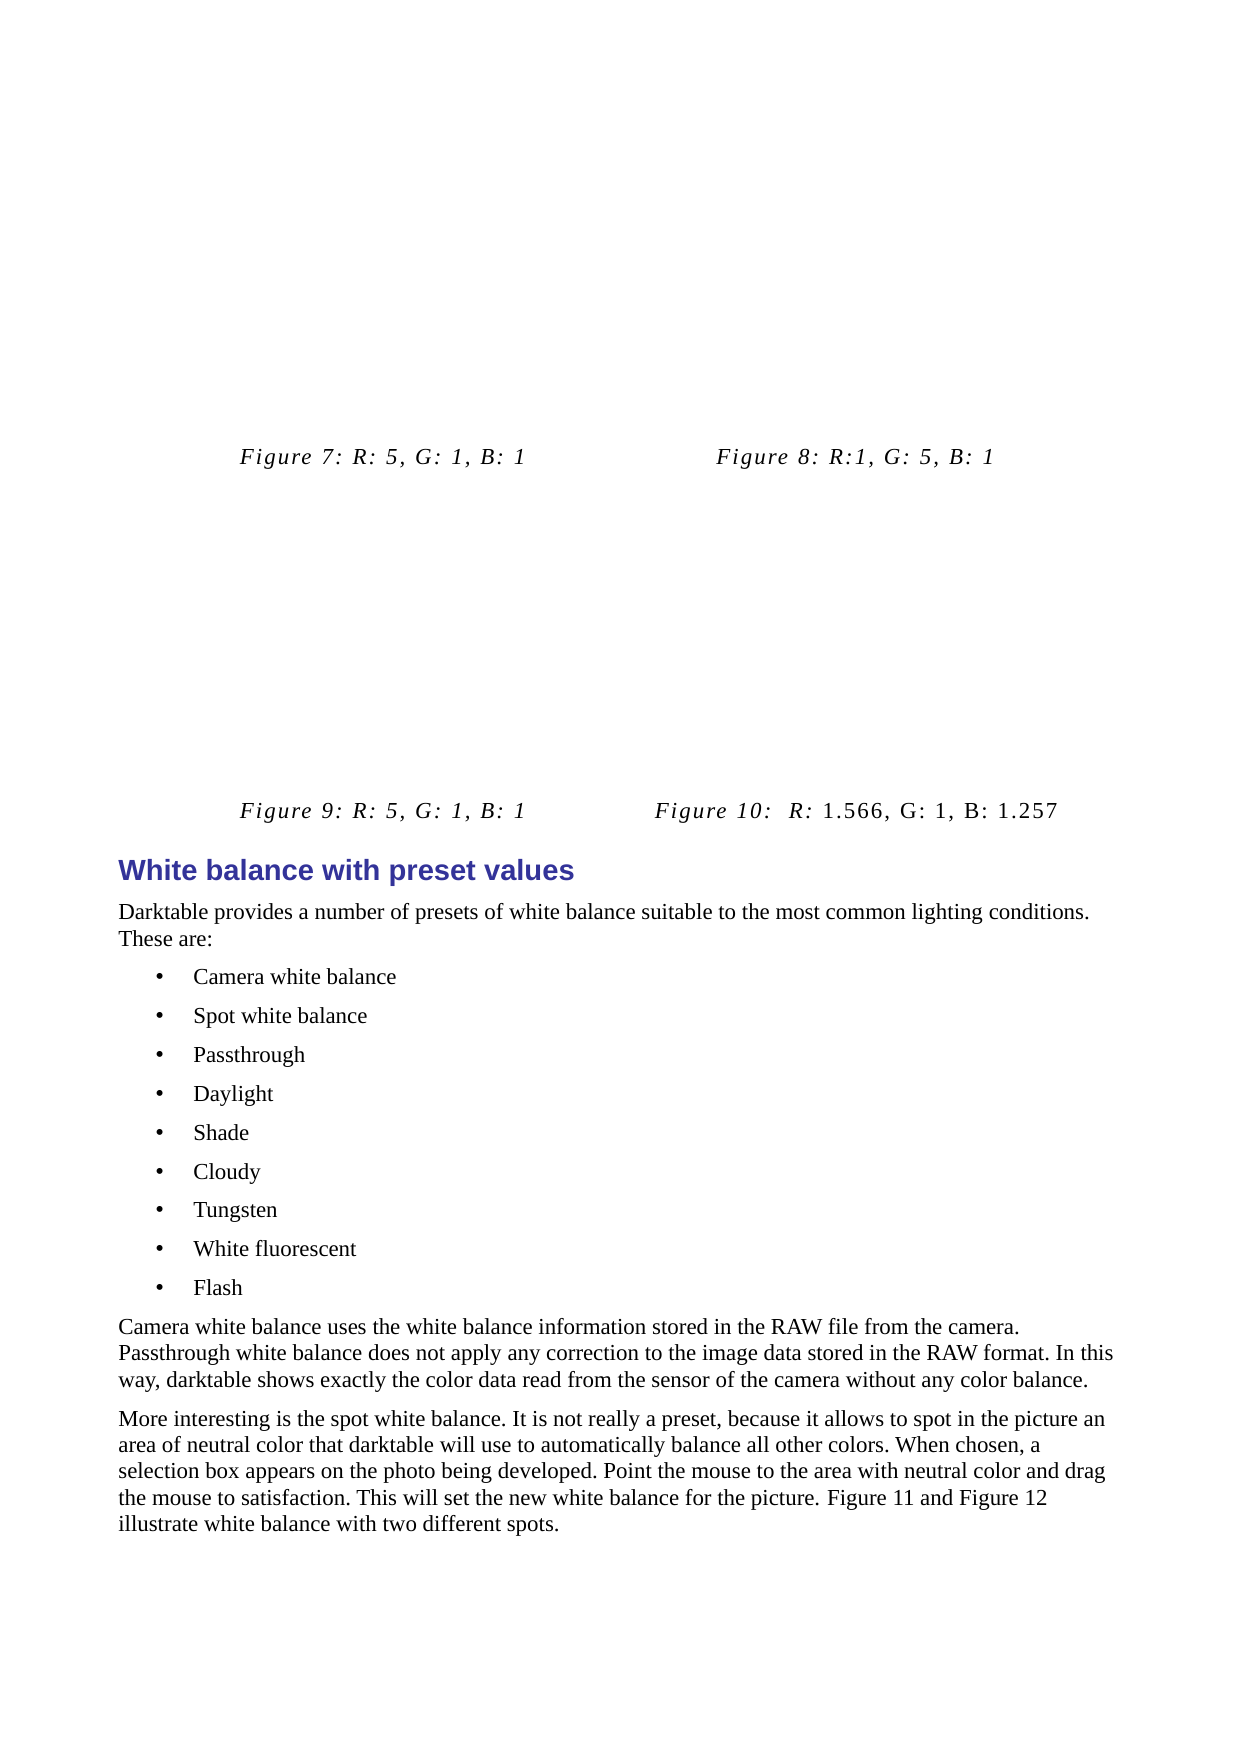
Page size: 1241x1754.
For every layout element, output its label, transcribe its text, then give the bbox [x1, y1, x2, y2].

text Figure 8: R:1, G: 5, B: 1 [650, 130, 1063, 469]
text Figure 7: R: 5, G: 1, B: 1 [177, 130, 590, 469]
list Spot white balance [156, 1002, 1122, 1029]
list White fluorescent [156, 1235, 1122, 1262]
text Camera white balance uses the white balance information stored in the RAW file from the camera. Passthrough white balance does not apply any correction to the image data stored in the RAW format. In this way, darktable shows exactly the color data read from the sensor of the camera without any color balance. [118, 1313, 1122, 1392]
list Passthrough [156, 1041, 1122, 1067]
text More interesting is the spot white balance. It is not really a preset, because it allows to spot in the picture an area of neutral color that darktable will use to automatically balance all other colors. When chosen, a selection box appears on the photo being developed. Point the mouse to the area with neutral color and drag the mouse to satisfaction. This will set the new white balance for the picture. Figure 11 and Figure 12 illustrate white balance with two different spots. [118, 1405, 1122, 1536]
text Figure 10: R: 1.566, G: 1, B: 1.257 [650, 484, 1063, 823]
text Darktable provides a number of presets of white balance suitable to the most common lighting conditions. These are: [118, 898, 1122, 951]
list Cloudy [156, 1158, 1122, 1184]
list Daylight [156, 1080, 1122, 1106]
subtitle White balance with preset values [118, 118, 1122, 886]
text Figure 9: R: 5, G: 1, B: 1 [177, 484, 590, 823]
list Camera white balance [156, 963, 1122, 990]
list Tungsten [156, 1197, 1122, 1223]
list Shade [156, 1119, 1122, 1145]
list Flash [156, 1274, 1122, 1301]
